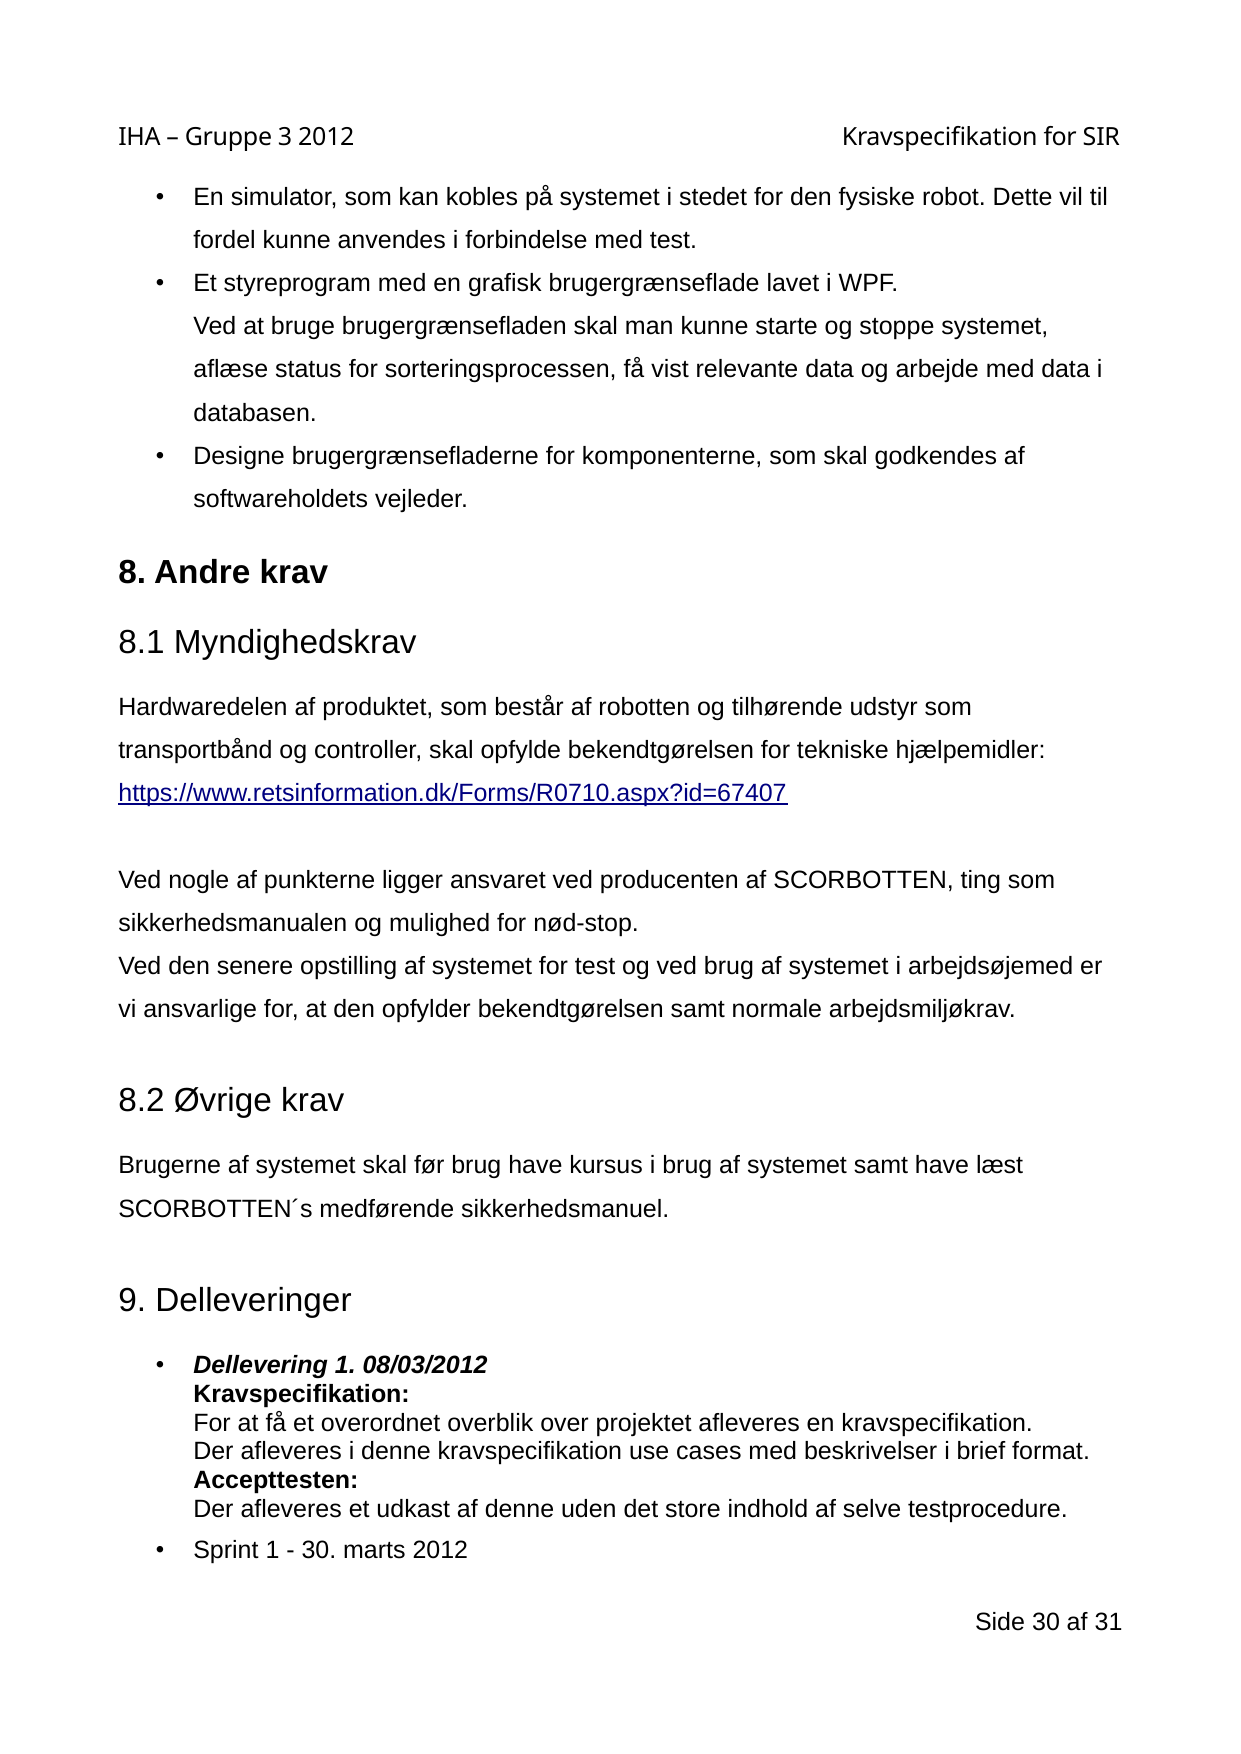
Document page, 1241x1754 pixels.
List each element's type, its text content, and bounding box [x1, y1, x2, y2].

text 9. Delleveringer [118, 1280, 1122, 1318]
text 8.1 Myndighedskrav [118, 622, 1122, 661]
text Ved den senere opstilling af systemet for test og ved brug af systemet i arbejdsøjemed er vi ansvarlige for, at den opfylder bekendtgørelsen samt normale arbejdsmiljøkrav. [118, 951, 1122, 1023]
text https://www.retsinformation.dk/Forms/R0710.aspx?id=67407 [118, 778, 1122, 807]
text Hardwaredelen af produktet, som består af robotten og tilhørende udstyr som transportbånd og controller, skal opfylde bekendtgørelsen for tekniske hjælpemidler: [118, 692, 1122, 764]
list Sprint 1 - 30. marts 2012 [156, 1535, 1122, 1564]
subtitle 8. Andre krav [118, 552, 1122, 590]
text Brugerne af systemet skal før brug have kursus i brug af systemet samt have læst SCORBOTTEN´s medførende sikkerhedsmanuel. [118, 1150, 1122, 1222]
list Designe brugergrænsefladerne for komponenterne, som skal godkendes af softwareholdets vejleder. [156, 441, 1122, 513]
text 8.2 Øvrige krav [118, 1080, 1122, 1119]
list Et styreprogram med en grafisk brugergrænseflade lavet i WPF. Ved at bruge brugergrænsefladen skal man kunne starte og stoppe systemet, aflæse status for sorteringsprocessen, få vist relevante data og arbejde med data i databasen. [156, 268, 1122, 426]
text Ved nogle af punkterne ligger ansvaret ved producenten af SCORBOTTEN, ting som sikkerhedsmanualen og mulighed for nød-stop. [118, 865, 1122, 937]
list En simulator, som kan kobles på systemet i stedet for den fysiske robot. Dette vil til fordel kunne anvendes i forbindelse med test. [156, 182, 1122, 254]
list Dellevering 1. 08/03/2012 Kravspecifikation: For at få et overordnet overblik over projektet afleveres en kravspecifikation. Der afleveres i denne kravspecifikation use cases med beskrivelser i brief format. Accepttesten: Der afleveres et udkast af denne uden det store indhold af selve testprocedure. [156, 1350, 1122, 1522]
